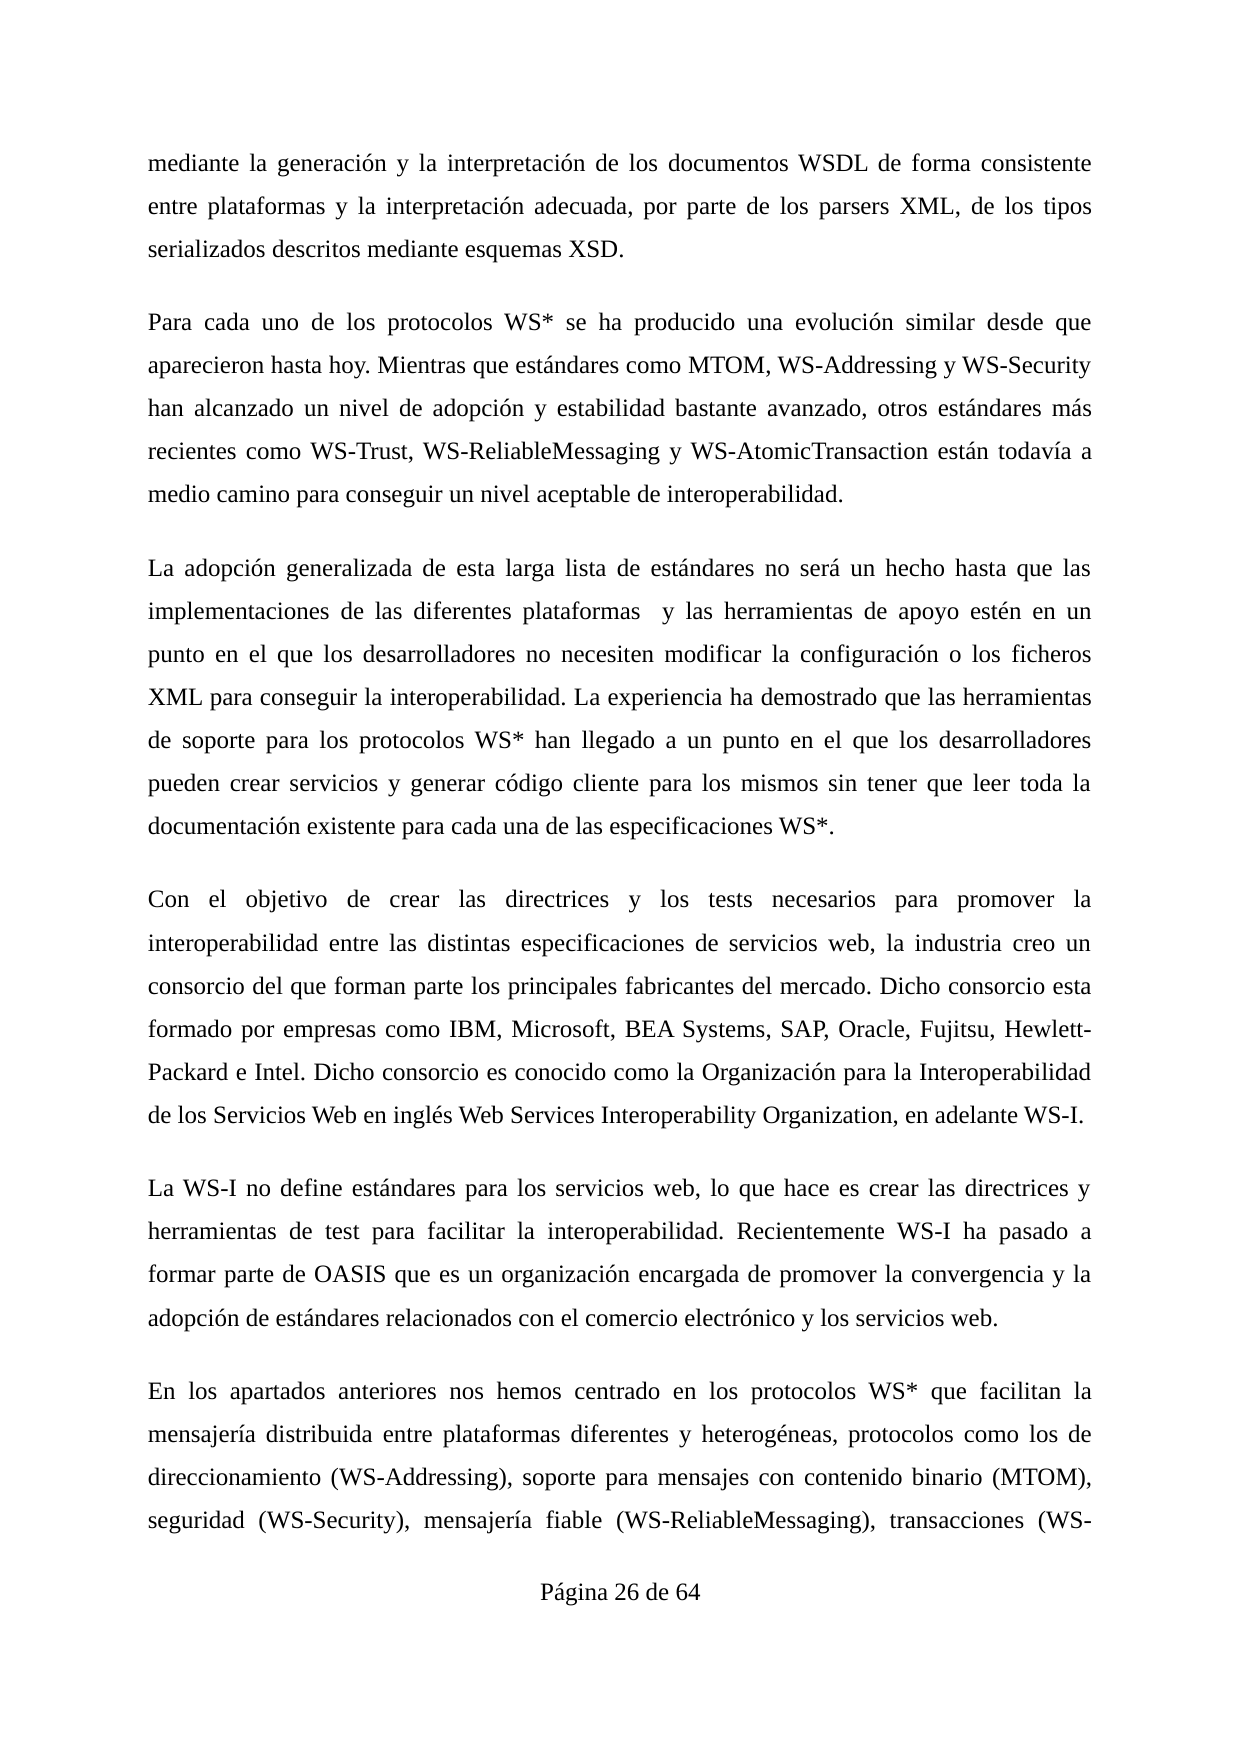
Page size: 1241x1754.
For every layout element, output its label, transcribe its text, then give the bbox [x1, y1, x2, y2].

text La adopción generalizada de esta larga lista de estándares no será un hecho hasta que las implementaciones de las diferentes plataformas y las herramientas de apoyo estén en un punto en el que los desarrolladores no necesiten modificar la configuración o los ficheros XML para conseguir la interoperabilidad. La experiencia ha demostrado que las herramientas de soporte para los protocolos WS* han llegado a un punto en el que los desarrolladores pueden crear servicios y generar código cliente para los mismos sin tener que leer toda la documentación existente para cada una de las especificaciones WS*. [148, 553, 1093, 840]
text En los apartados anteriores nos hemos centrado en los protocolos WS* que facilitan la mensajería distribuida entre plataformas diferentes y heterogéneas, protocolos como los de direccionamiento (WS-Addressing), soporte para mensajes con contenido binario (MTOM), seguridad (WS-Security), mensajería fiable (WS-ReliableMessaging), transacciones (WS- [148, 1376, 1093, 1534]
text La WS-I no define estándares para los servicios web, lo que hace es crear las directrices y herramientas de test para facilitar la interoperabilidad. Recientemente WS-I ha pasado a formar parte de OASIS que es un organización encargada de promover la convergencia y la adopción de estándares relacionados con el comercio electrónico y los servicios web. [148, 1173, 1093, 1331]
text Para cada uno de los protocolos WS* se ha producido una evolución similar desde que aparecieron hasta hoy. Mientras que estándares como MTOM, WS-Addressing y WS-Security han alcanzado un nivel de adopción y estabilidad bastante avanzado, otros estándares más recientes como WS-Trust, WS-ReliableMessaging y WS-AtomicTransaction están todavía a medio camino para conseguir un nivel aceptable de interoperabilidad. [148, 307, 1093, 508]
text Con el objetivo de crear las directrices y los tests necesarios para promover la interoperabilidad entre las distintas especificaciones de servicios web, la industria creo un consorcio del que forman parte los principales fabricantes del mercado. Dicho consorcio esta formado por empresas como IBM, Microsoft, BEA Systems, SAP, Oracle, Fujitsu, Hewlett-Packard e Intel. Dicho consorcio es conocido como la Organización para la Interoperabilidad de los Servicios Web en inglés Web Services Interoperability Organization, en adelante WS-I. [148, 884, 1093, 1129]
text mediante la generación y la interpretación de los documentos WSDL de forma consistente entre plataformas y la interpretación adecuada, por parte de los parsers XML, de los tipos serializados descritos mediante esquemas XSD. [148, 148, 1093, 263]
